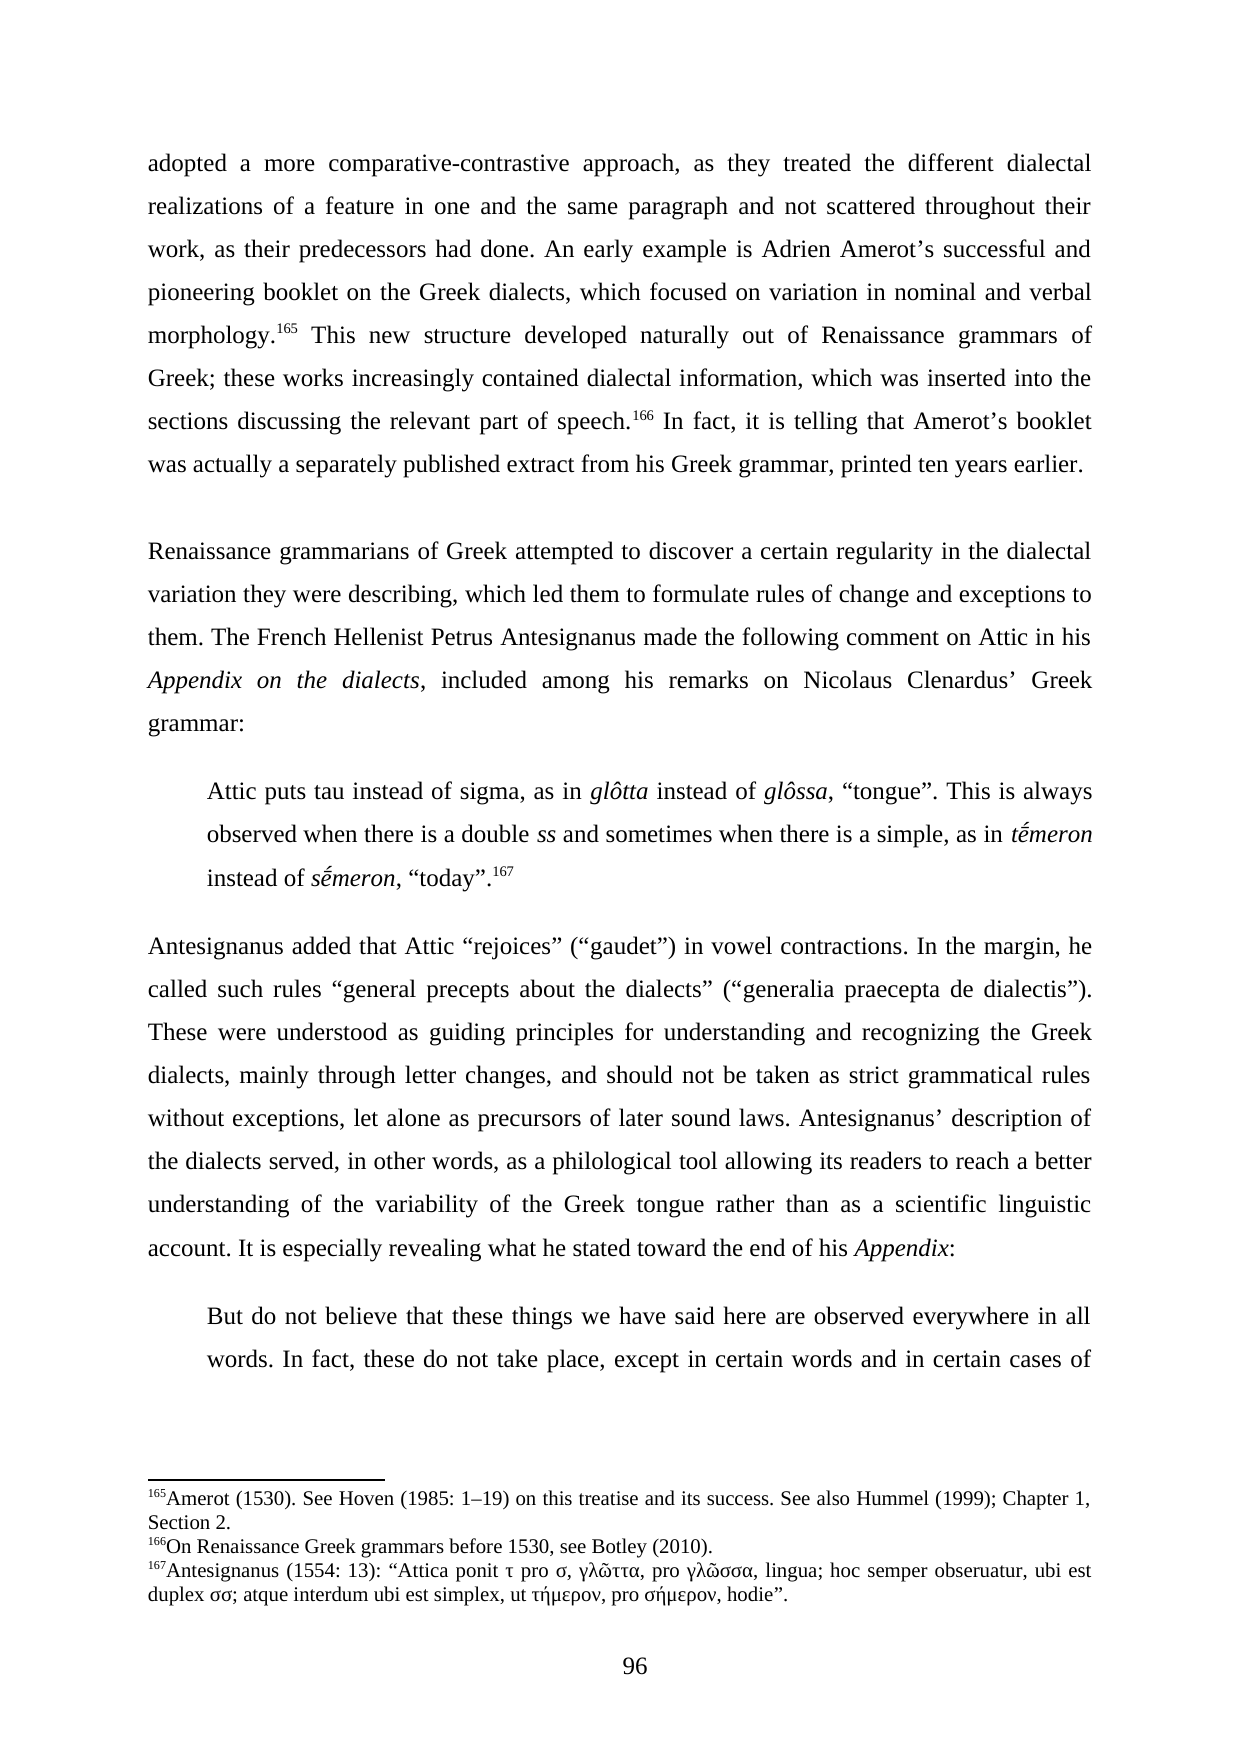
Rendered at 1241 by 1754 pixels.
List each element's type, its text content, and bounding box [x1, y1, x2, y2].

text Antesignanus added that Attic “rejoices” (“gaudet”) in vowel contractions. In the margin, he called such rules “general precepts about the dialects” (“generalia praecepta de dialectis”). These were understood as guiding principles for understanding and recognizing the Greek dialects, mainly through letter changes, and should not be taken as strict grammatical rules without exceptions, let alone as precursors of later sound laws. Antesignanus’ description of the dialects served, in other words, as a philological tool allowing its readers to reach a better understanding of the variability of the Greek tongue rather than as a scientific linguistic account. It is especially revealing what he stated toward the end of his Appendix: [148, 931, 1093, 1261]
text On Renaissance Greek grammars before 1530, see Botley (2010). [148, 1534, 1093, 1558]
text Antesignanus (1554: 13): “Attica ponit τ pro σ, γλῶττα, pro γλῶσσα, lingua; hoc semper obseruatur, ubi est duplex σσ; atque interdum ubi est simplex, ut τήμερον, pro σήμερον, hodie”. [148, 1558, 1093, 1606]
text adopted a more comparative-contrastive approach, as they treated the different dialectal realizations of a feature in one and the same paragraph and not scattered throughout their work, as their predecessors had done. An early example is Adrien Amerot’s successful and pioneering booklet on the Greek dialects, which focused on variation in nominal and verbal morphology. This new structure developed naturally out of Renaissance grammars of Greek; these works increasingly contained dialectal information, which was inserted into the sections discussing the relevant part of speech. In fact, it is telling that Amerot’s booklet was actually a separately published extract from his Greek grammar, printed ten years earlier. [148, 148, 1093, 478]
text Amerot (1530). See Hoven (1985: 1–19) on this treatise and its success. See also Hummel (1999); Chapter 1, Section 2. [148, 1486, 1093, 1534]
text Attic puts tau instead of sigma, as in glôtta instead of glôssa, “tongue”. This is always observed when there is a double ss and sometimes when there is a simple, as in tḗmeron instead of sḗmeron, “today”. [207, 776, 1093, 891]
text But do not believe that these things we have said here are observed everywhere in all words. In fact, these do not take place, except in certain words and in certain cases of [207, 1301, 1093, 1373]
text Renaissance grammarians of Greek attempted to discover a certain regularity in the dialectal variation they were describing, which led them to formulate rules of change and exceptions to them. The French Hellenist Petrus Antesignanus made the following comment on Attic in his Appendix on the dialects, included among his remarks on Nicolaus Clenardus’ Greek grammar: [148, 536, 1093, 737]
